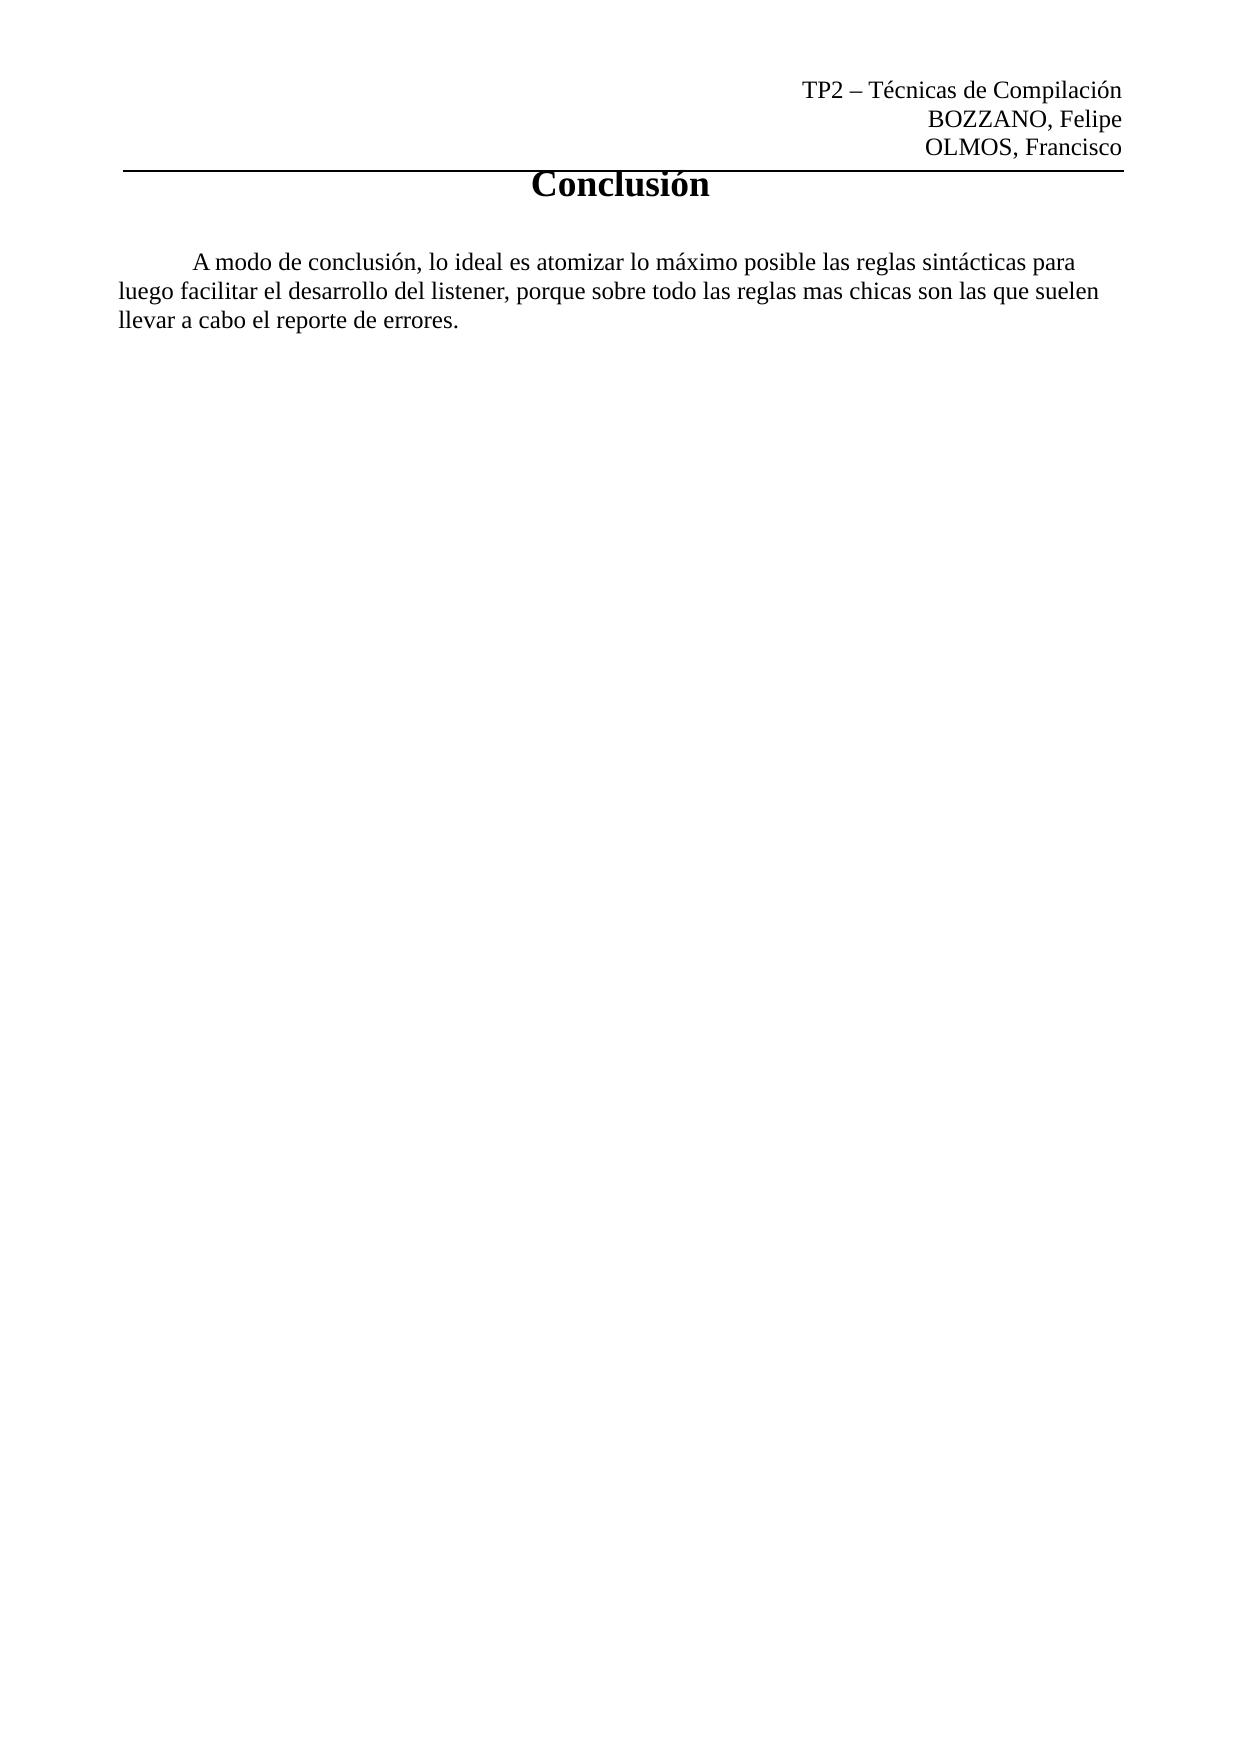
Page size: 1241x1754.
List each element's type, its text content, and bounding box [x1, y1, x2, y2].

text A modo de conclusión, lo ideal es atomizar lo máximo posible las reglas sintácticas para luego facilitar el desarrollo del listener, porque sobre todo las reglas mas chicas son las que suelen llevar a cabo el reporte de errores. [118, 247, 1122, 334]
text Conclusión [118, 161, 1122, 204]
